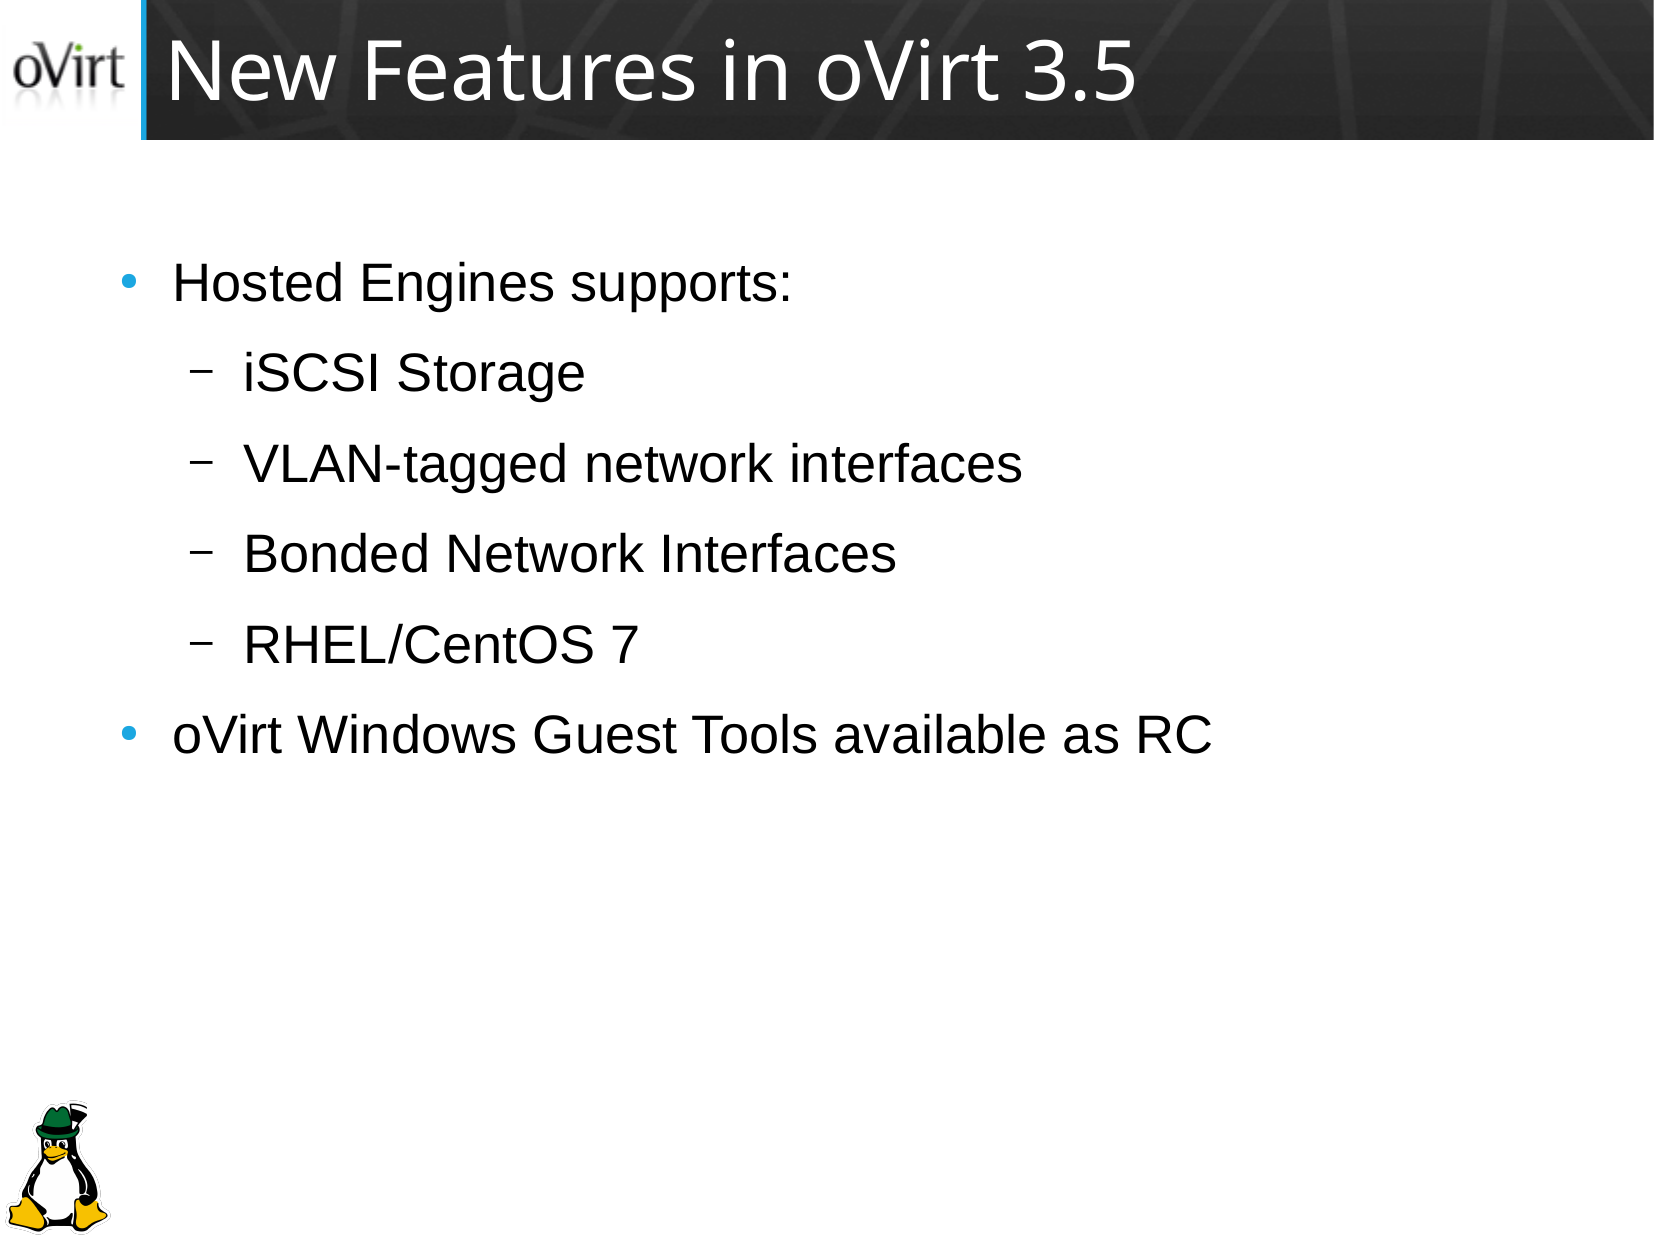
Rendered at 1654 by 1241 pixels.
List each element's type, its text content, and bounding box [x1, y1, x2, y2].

picture [5, 1100, 111, 1235]
text_box Hosted Engines supports: iSCSI Storage VLAN-tagged network interfaces Bonded Network Interfaces RHEL/CentOS 7 oVirt Windows Guest Tools available as RC [86, 244, 1576, 1126]
title New Features in oVirt 3.5 [164, 18, 1653, 119]
picture [0, 0, 1654, 140]
